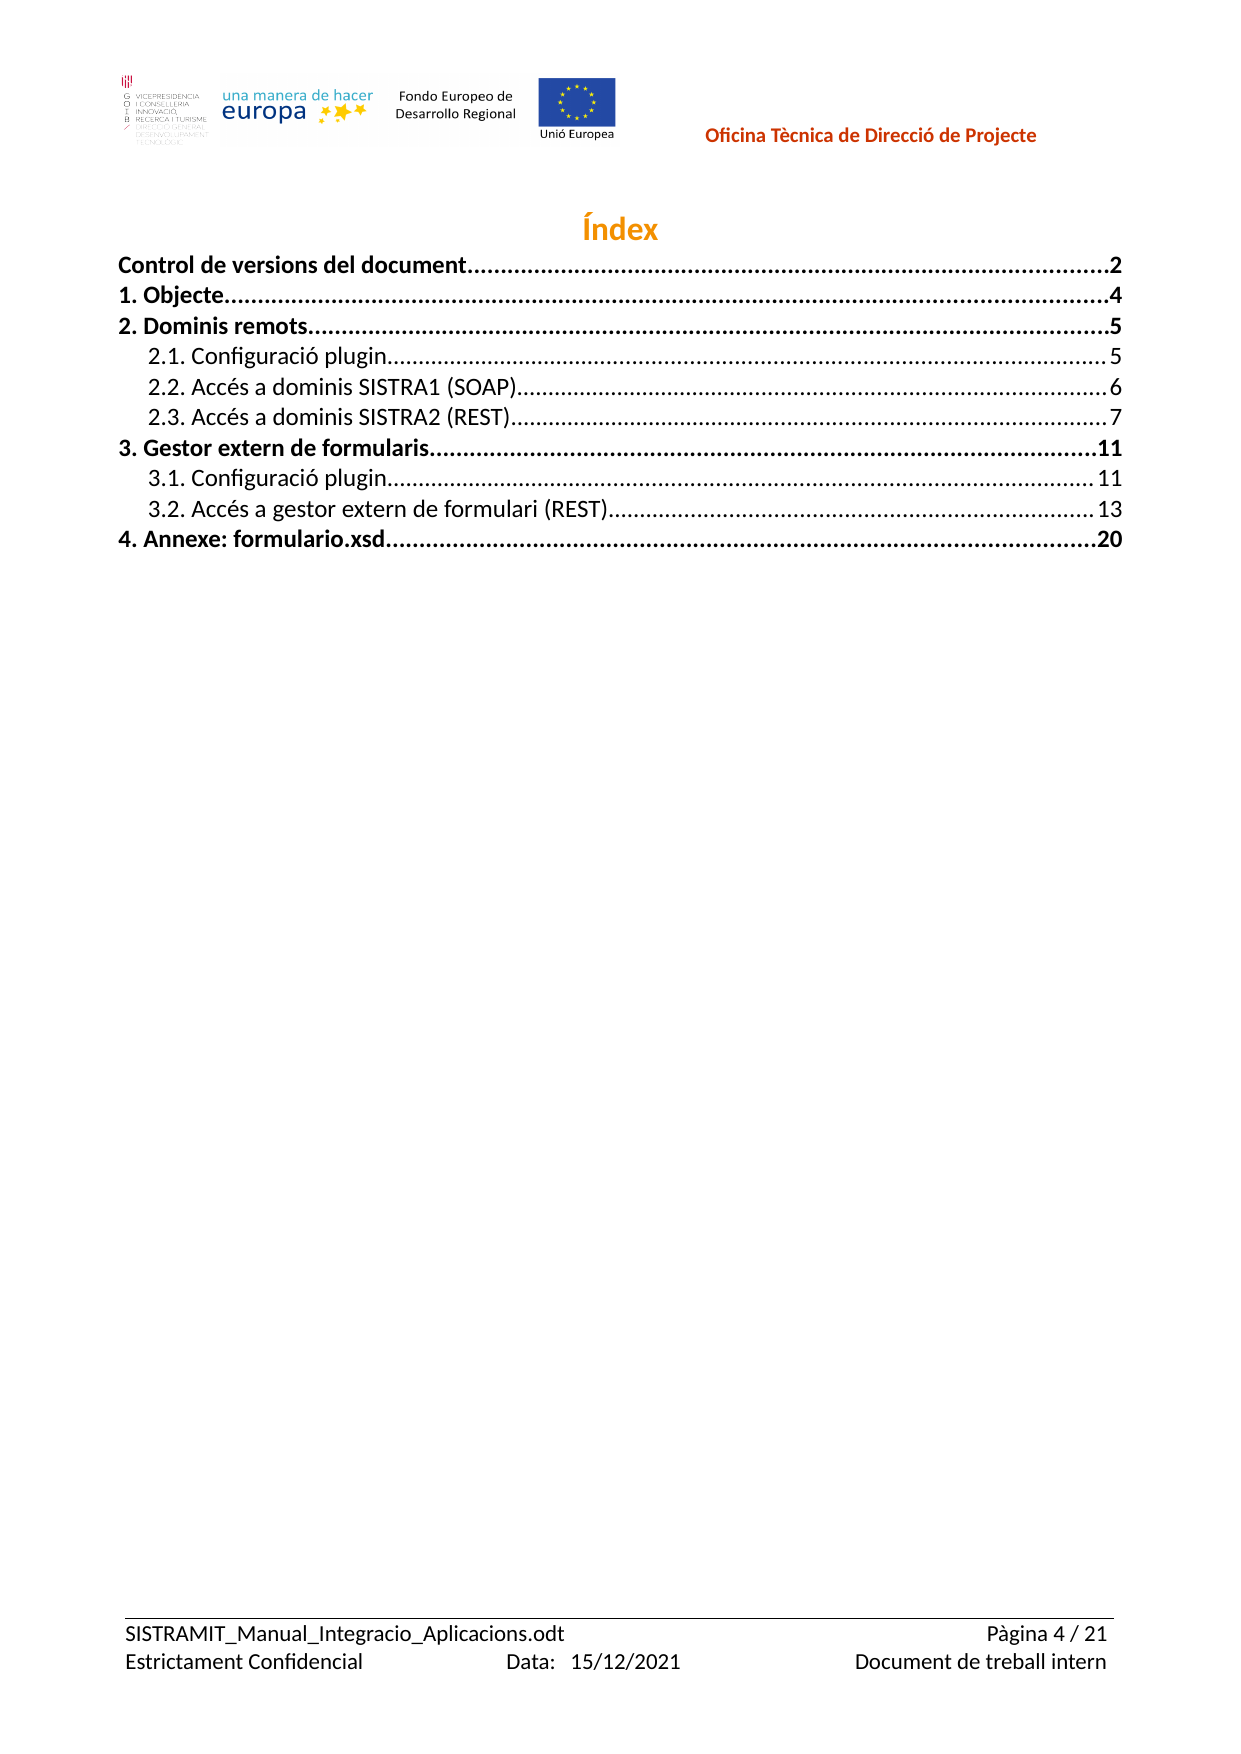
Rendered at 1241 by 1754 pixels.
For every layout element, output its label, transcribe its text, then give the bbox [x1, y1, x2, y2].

text Control de versions del document 2 [118, 249, 1122, 279]
text 3.1. Configuració plugin 11 [148, 463, 1122, 493]
text 2.3. Accés a dominis SISTRA2 (REST) 7 [148, 402, 1122, 432]
picture [219, 73, 621, 147]
text 3.2. Accés a gestor extern de formulari (REST) 13 [148, 493, 1122, 524]
text 1. Objecte 4 [118, 279, 1122, 310]
text 2.1. Configuració plugin 5 [148, 341, 1122, 371]
text 2.2. Accés a dominis SISTRA1 (SOAP) 6 [148, 371, 1122, 402]
picture [118, 73, 213, 147]
text Índex [118, 208, 1122, 249]
text 2. Dominis remots 5 [118, 310, 1122, 341]
text 4. Annexe: formulario.xsd 20 [118, 524, 1122, 554]
text 3. Gestor extern de formularis 11 [118, 432, 1122, 463]
